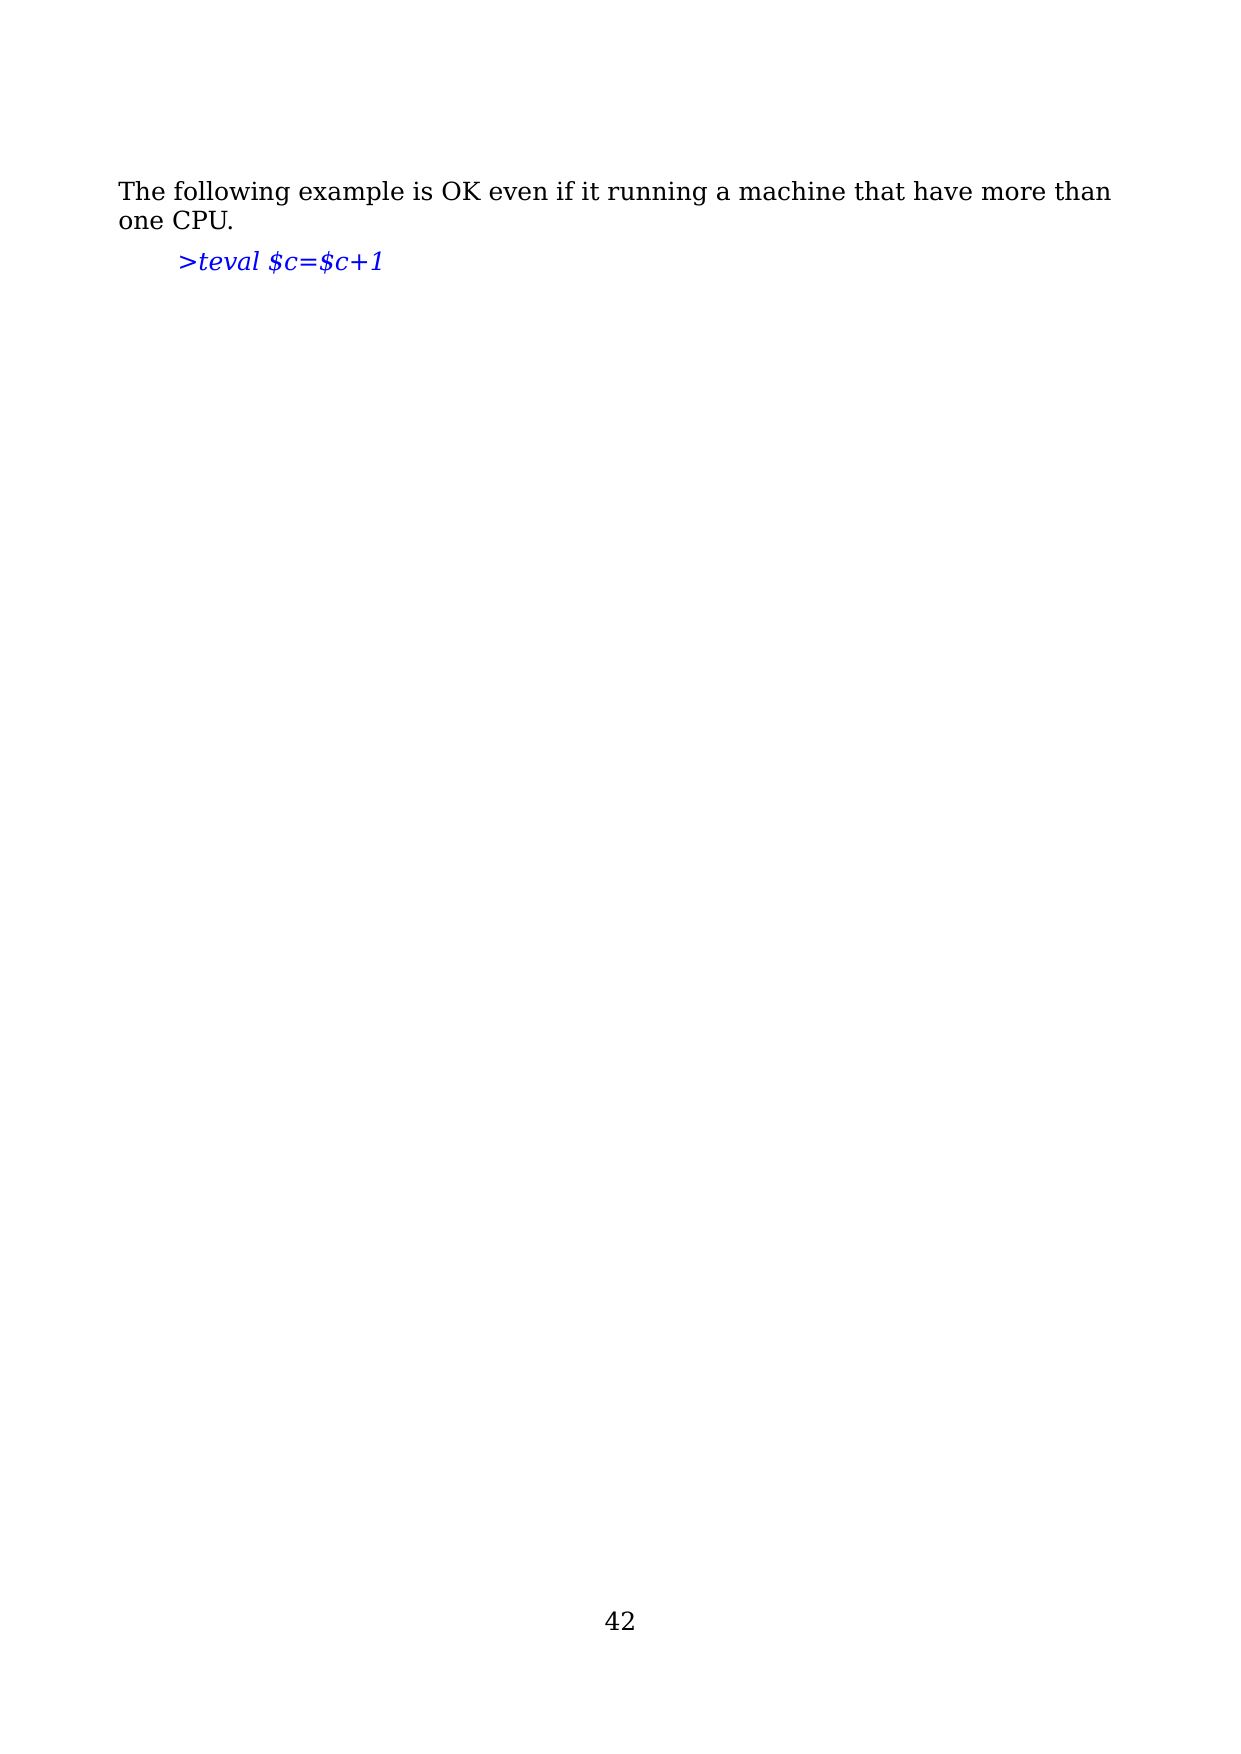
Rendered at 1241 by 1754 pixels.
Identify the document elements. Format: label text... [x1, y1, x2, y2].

text >teval $c=$c+1 [177, 248, 1063, 277]
text The following example is OK even if it running a machine that have more than one CPU. [118, 177, 1122, 235]
